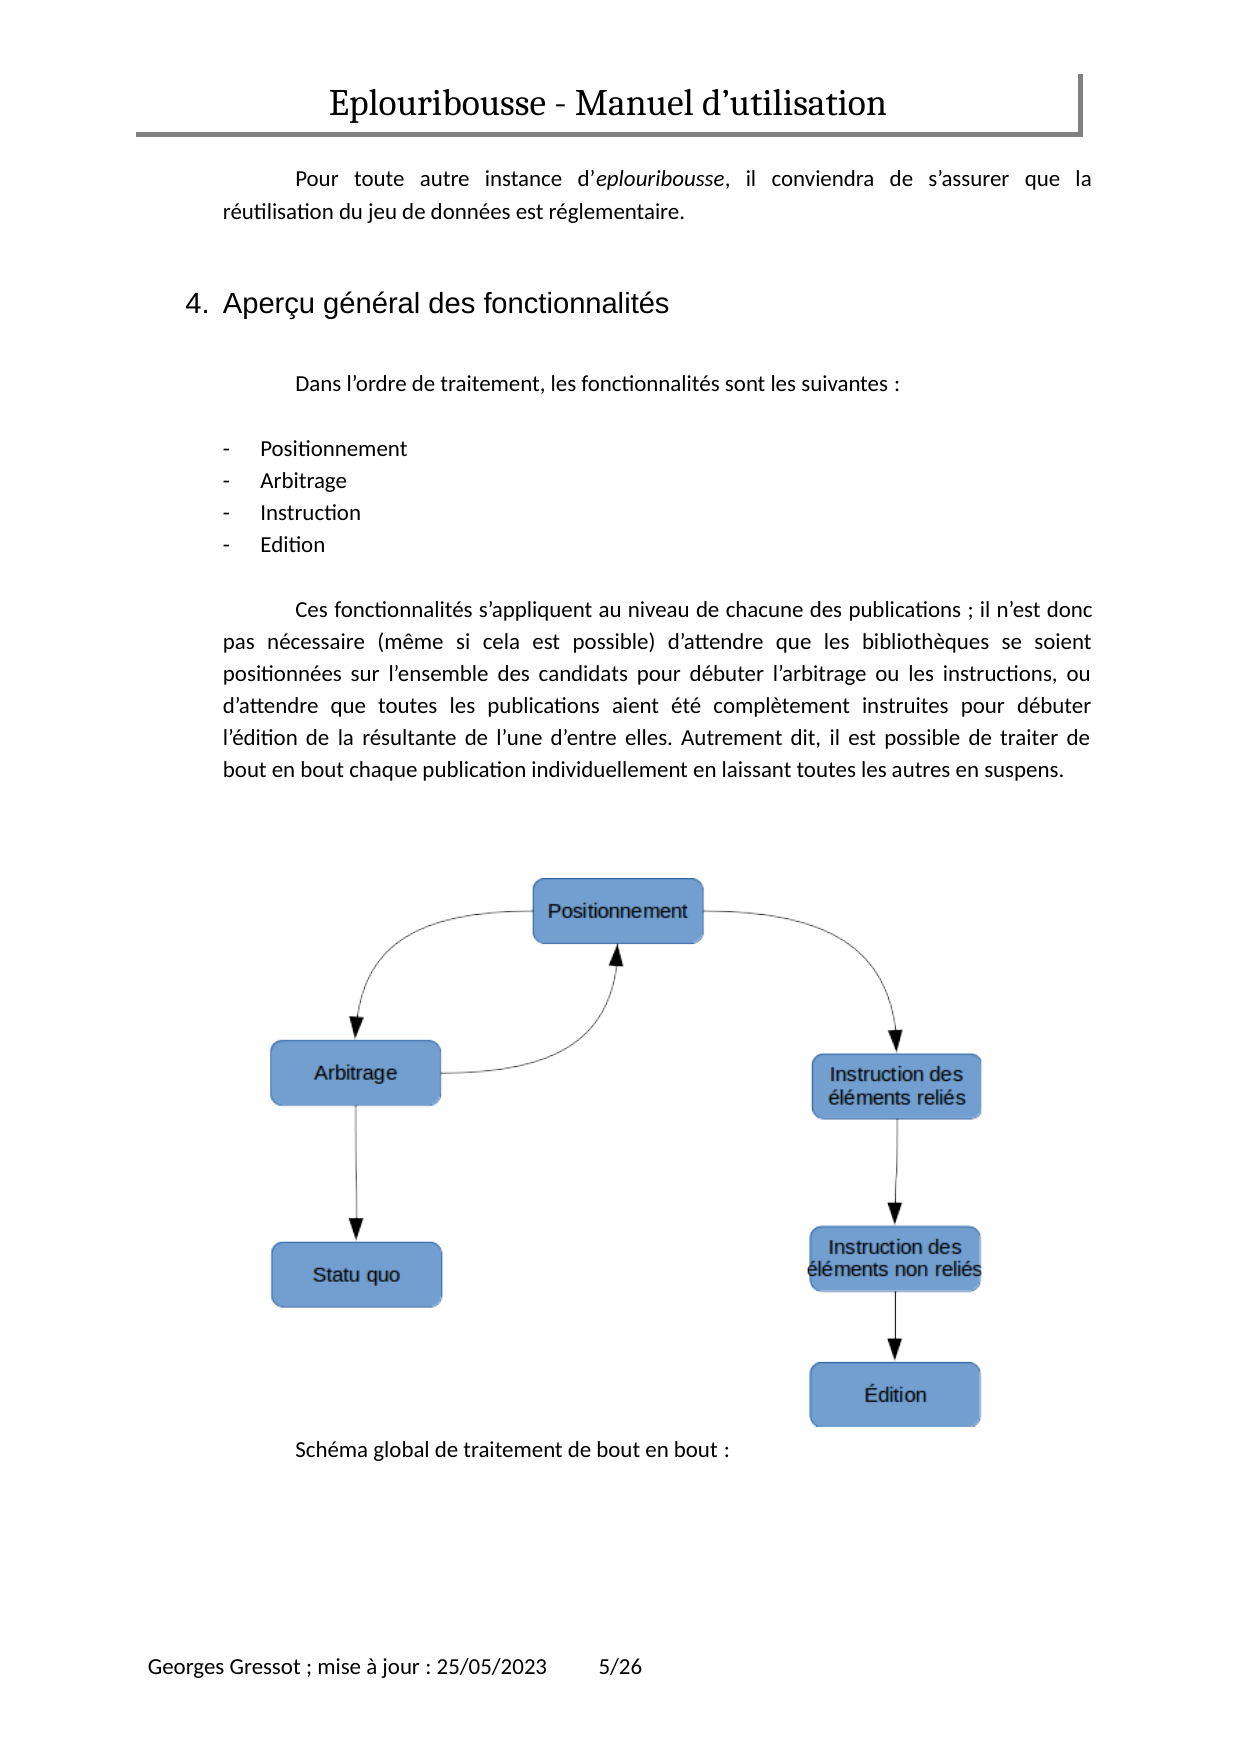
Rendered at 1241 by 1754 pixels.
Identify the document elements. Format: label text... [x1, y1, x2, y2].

list Dans l’ordre de traitement, les fonctionnalités sont les suivantes : [223, 369, 1093, 397]
list Pour toute autre instance d’eplouribousse, il conviendra de s’assurer que la réutilisation du jeu de données est réglementaire. [223, 164, 1093, 225]
list Positionnement [223, 434, 1093, 462]
list Ces fonctionnalités s’appliquent au niveau de chacune des publications ; il n’est donc pas nécessaire (même si cela est possible) d’attendre que les bibliothèques se soient positionnées sur l’ensemble des candidats pour débuter l’arbitrage ou les instructions, ou d’attendre que toutes les publications aient été complètement instruites pour débuter l’édition de la résultante de l’une d’entre elles. Autrement dit, il est possible de traiter de bout en bout chaque publication individuellement en laissant toutes les autres en suspens. [223, 595, 1093, 784]
list Instruction [223, 498, 1093, 526]
subtitle Aperçu général des fonctionnalités [185, 286, 1093, 320]
list Schéma global de traitement de bout en bout : [223, 852, 1093, 1463]
list Edition [223, 530, 1093, 558]
list Arbitrage [223, 466, 1093, 494]
picture [270, 878, 982, 1427]
